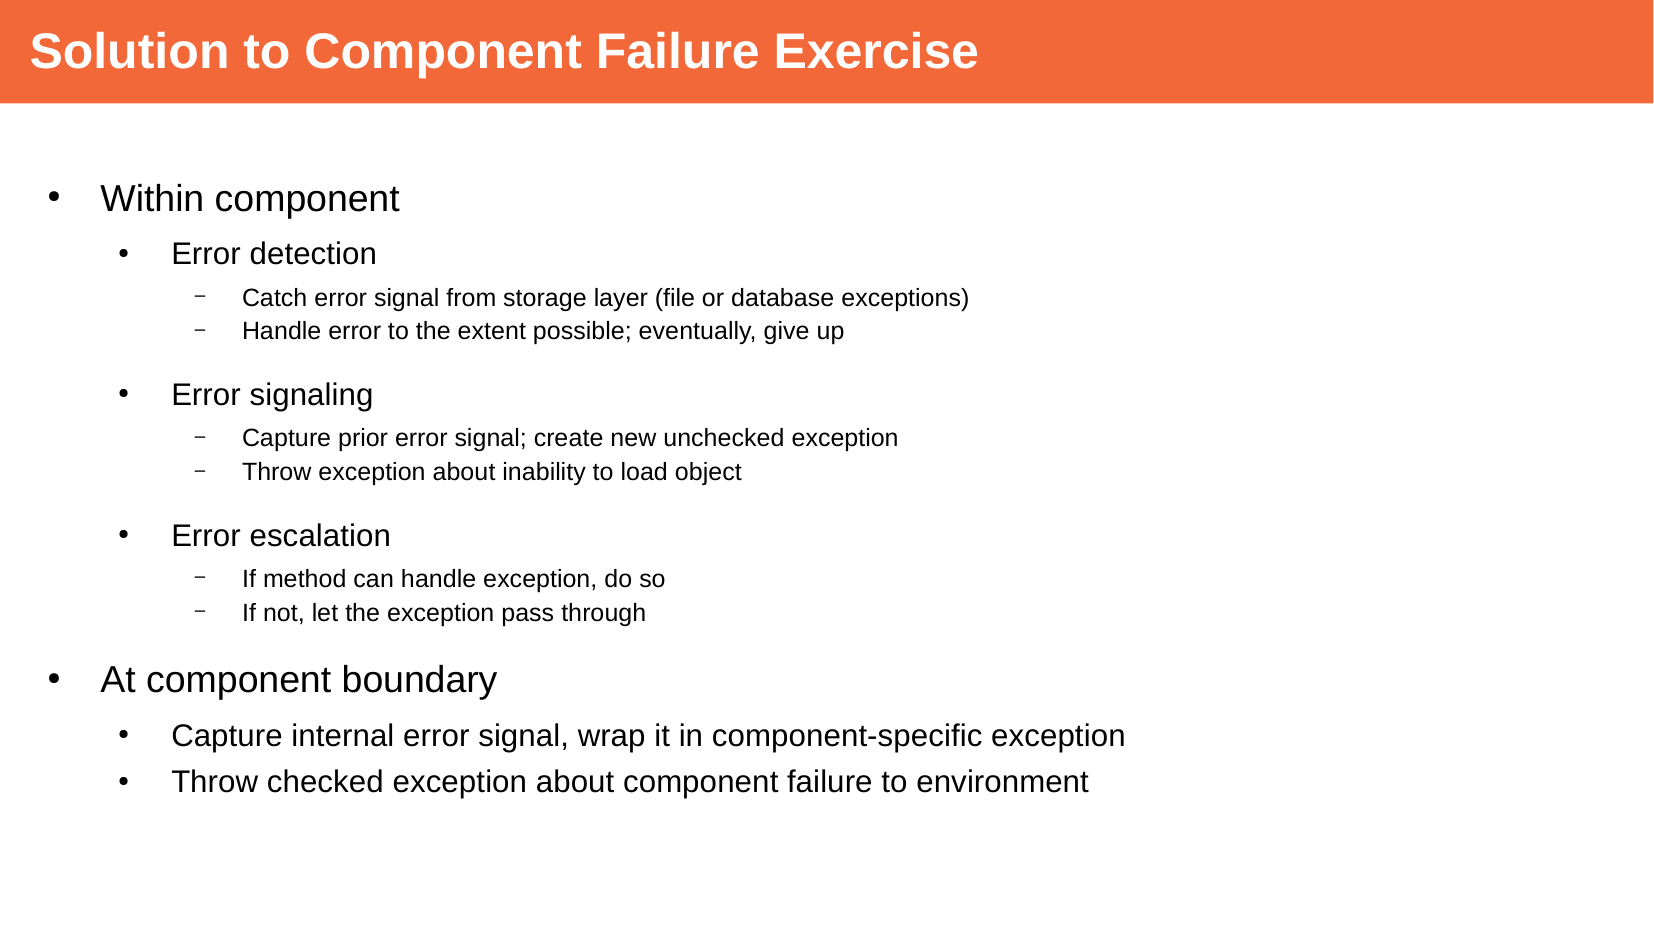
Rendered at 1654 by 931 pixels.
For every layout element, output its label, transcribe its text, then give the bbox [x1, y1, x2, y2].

title Solution to Component Failure Exercise [0, 0, 1654, 104]
list Within component Error detection Catch error signal from storage layer (file or database exceptions) Handle error to the extent possible; eventually, give up Error signaling Capture prior error signal; create new unchecked exception Throw exception about inability to load object Error escalation If method can handle exception, do so If not, let the exception pass through At component boundary Capture internal error signal, wrap it in component-specific exception Throw checked exception about component failure to environment [29, 177, 1625, 931]
